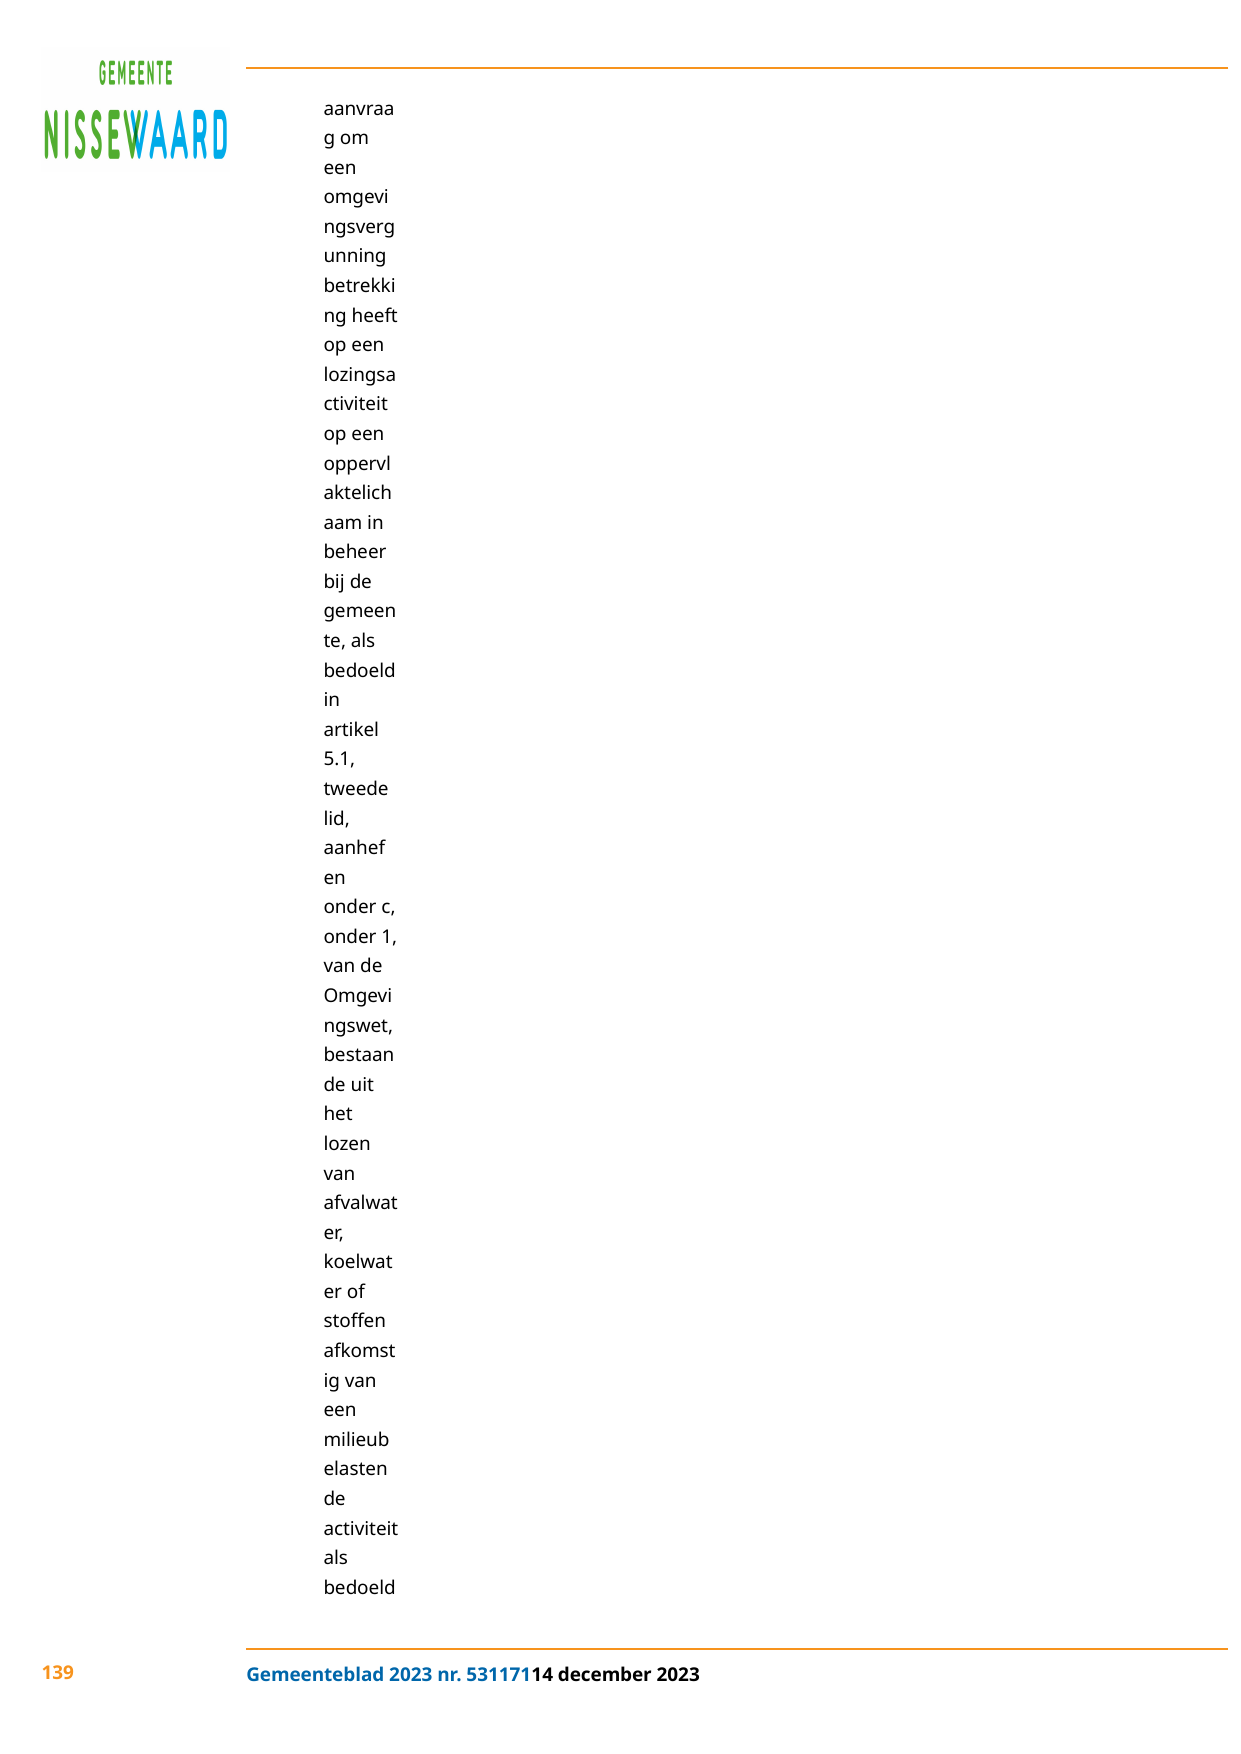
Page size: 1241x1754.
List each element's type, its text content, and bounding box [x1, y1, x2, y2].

table_cell aanvraag om een omgevingsvergunning betrekking heeft op een lozingsactiviteit op een oppervlaktelichaam in beheer bij de gemeente, als bedoeld in artikel 5.1, tweede lid, aanhef en onder c, onder 1, van de Omgevingswet, bestaande uit het lozen van afvalwater, koelwater of stoffen afkomstig van een milieubelastende activiteit als bedoeld [323, 95, 398, 1600]
picture [41, 47, 231, 172]
table_cell [399, 95, 474, 1600]
table_cell [248, 95, 323, 1600]
